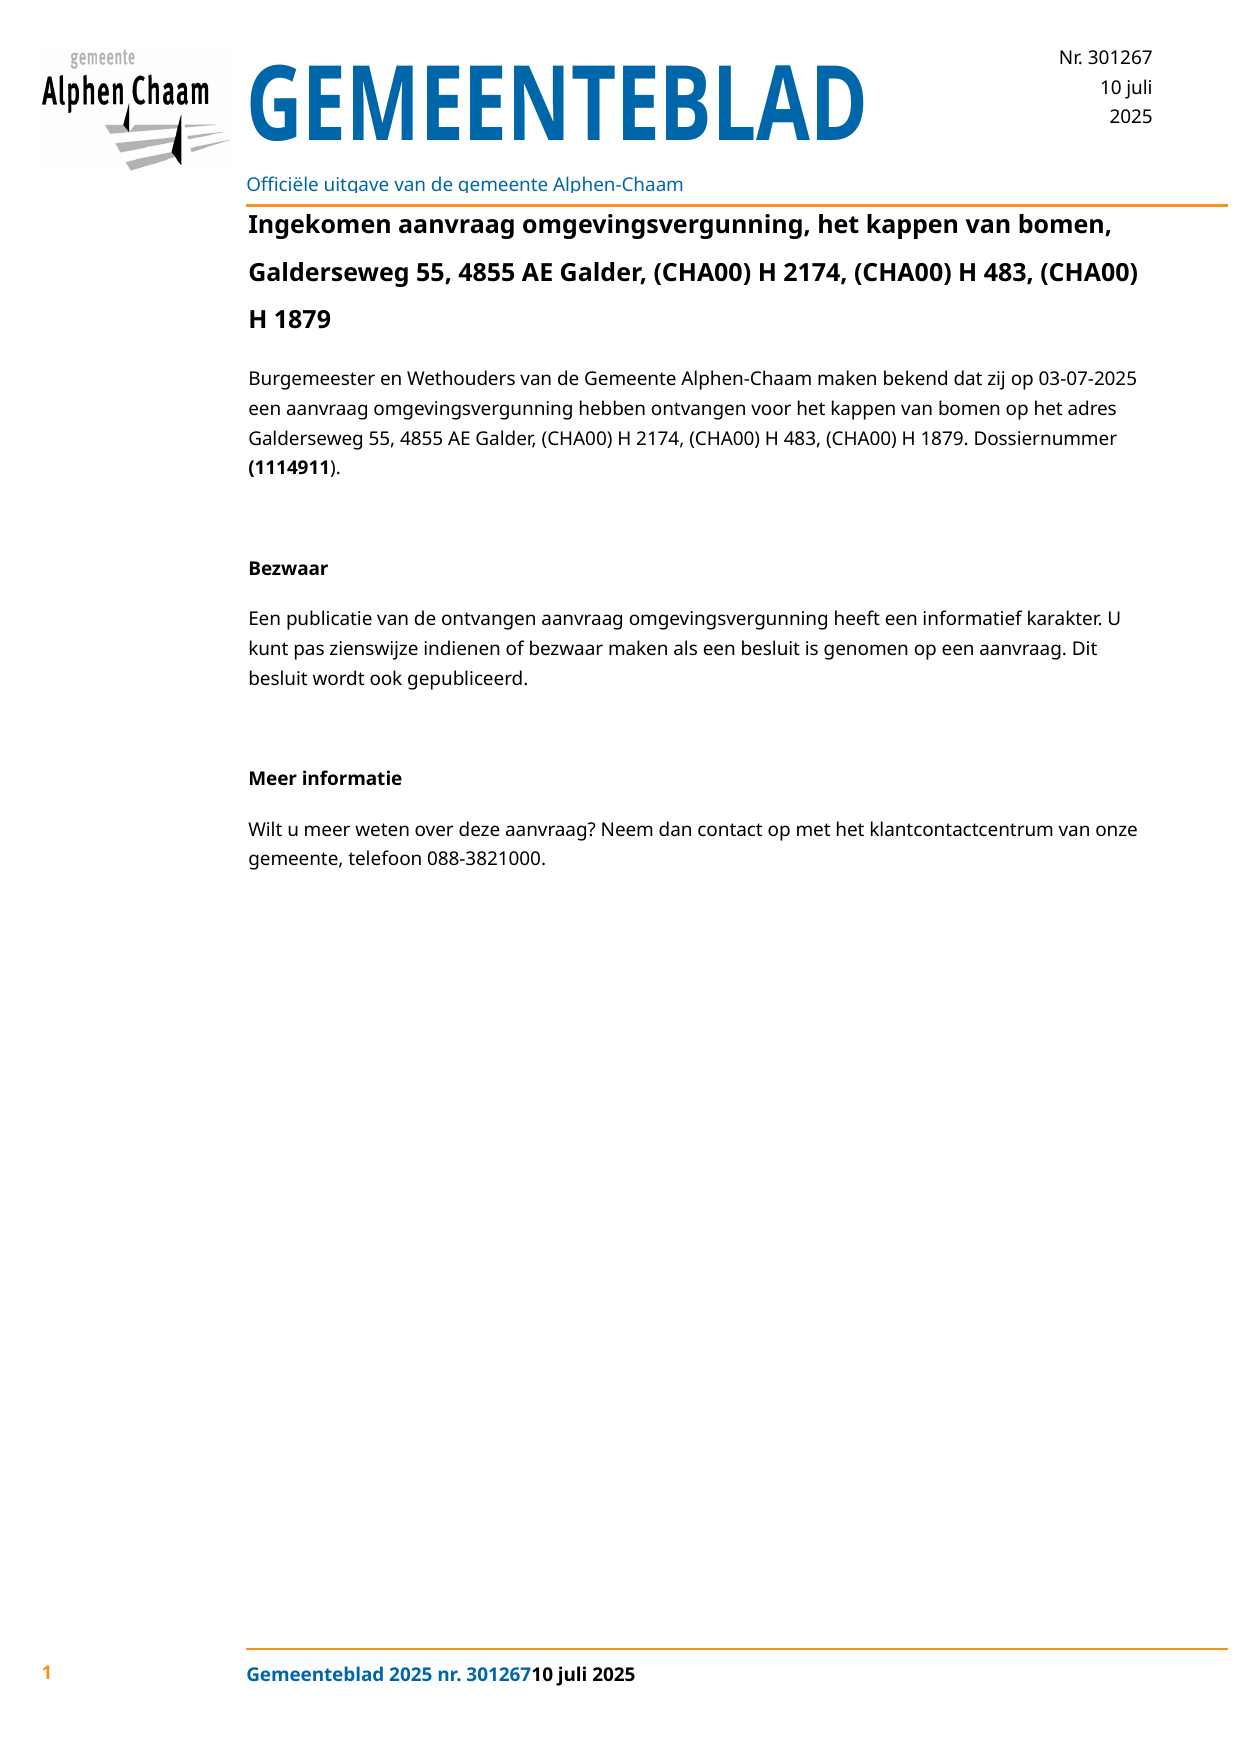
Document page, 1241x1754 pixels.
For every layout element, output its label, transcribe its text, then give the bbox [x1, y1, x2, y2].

text Burgemeester en Wethouders van de Gemeente Alphen-Chaam maken bekend dat zij op 03-07-2025 een aanvraag omgevingsvergunning hebben ontvangen voor het kappen van bomen op het adres Galderseweg 55, 4855 AE Galder, (CHA00) H 2174, (CHA00) H 483, (CHA00) H 1879. Dossiernummer (1114911). [248, 366, 1152, 480]
text Een publicatie van de ontvangen aanvraag omgevingsvergunning heeft een informatief karakter. U kunt pas zienswijze indienen of bezwaar maken als een besluit is genomen op een aanvraag. Dit besluit wordt ook gepubliceerd. [248, 606, 1152, 690]
text Meer informatie [248, 766, 1152, 791]
text Bezwaar [248, 555, 1152, 581]
text Ingekomen aanvraag omgevingsvergunning, het kappen van bomen, Galderseweg 55, 4855 AE Galder, (CHA00) H 2174, (CHA00) H 483, (CHA00) H 1879 [248, 207, 1152, 336]
picture [41, 47, 231, 172]
text Wilt u meer weten over deze aanvraag? Neem dan contact op met het klantcontactcentrum van onze gemeente, telefoon 088-3821000. [248, 816, 1152, 871]
